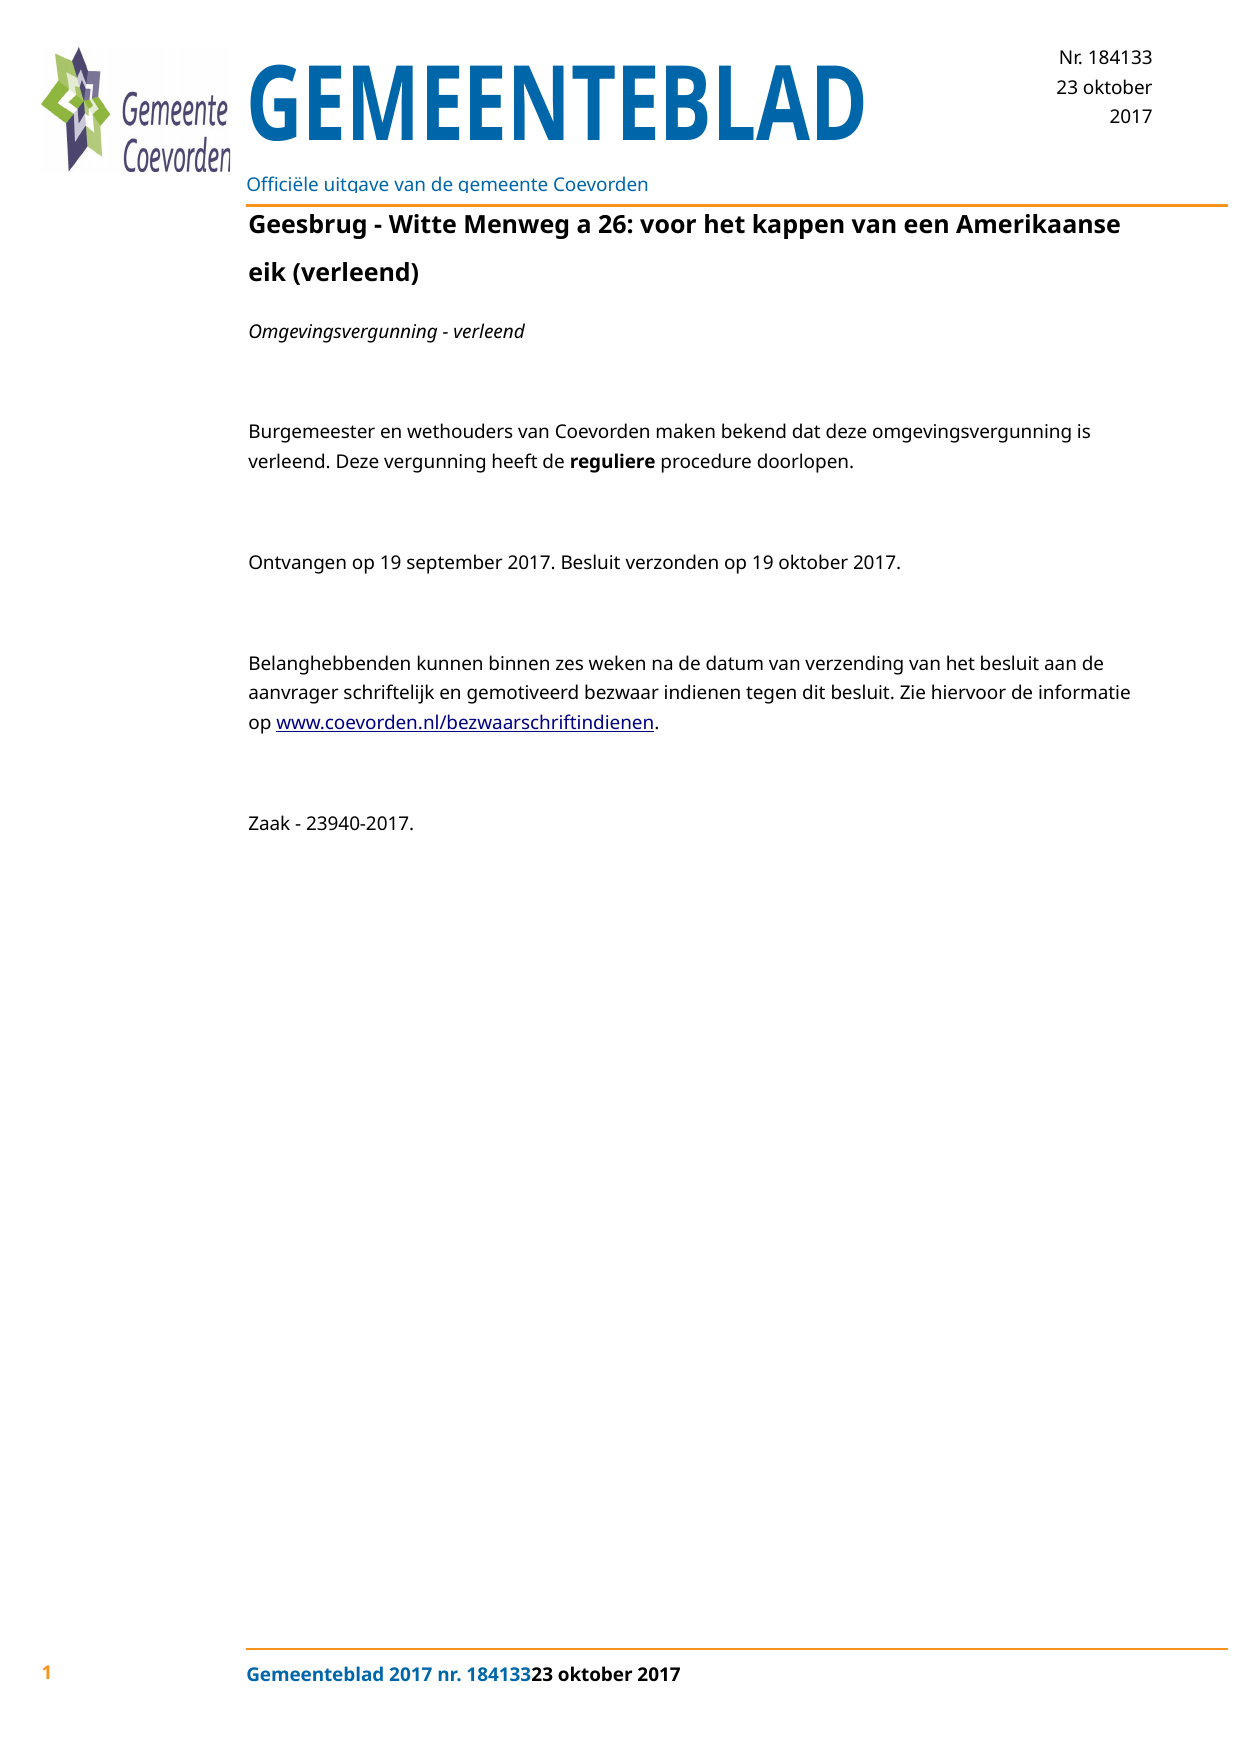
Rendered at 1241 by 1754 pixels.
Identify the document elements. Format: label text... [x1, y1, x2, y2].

text Zaak - 23940-2017. [248, 810, 1152, 836]
text Omgevingsvergunning - verleend [248, 318, 1152, 344]
text Geesbrug - Witte Menweg a 26: voor het kappen van een Amerikaanse eik (verleend) [248, 207, 1152, 288]
text Burgemeester en wethouders van Coevorden maken bekend dat deze omgevingsvergunning is verleend. Deze vergunning heeft de reguliere procedure doorlopen. [248, 419, 1152, 474]
text Ontvangen op 19 september 2017. Besluit verzonden op 19 oktober 2017. [248, 549, 1152, 575]
picture [41, 47, 231, 172]
text Belanghebbenden kunnen binnen zes weken na de datum van verzending van het besluit aan de aanvrager schriftelijk en gemotiveerd bezwaar indienen tegen dit besluit. Zie hiervoor de informatie op www.coevorden.nl/bezwaarschriftindienen. [248, 650, 1152, 735]
